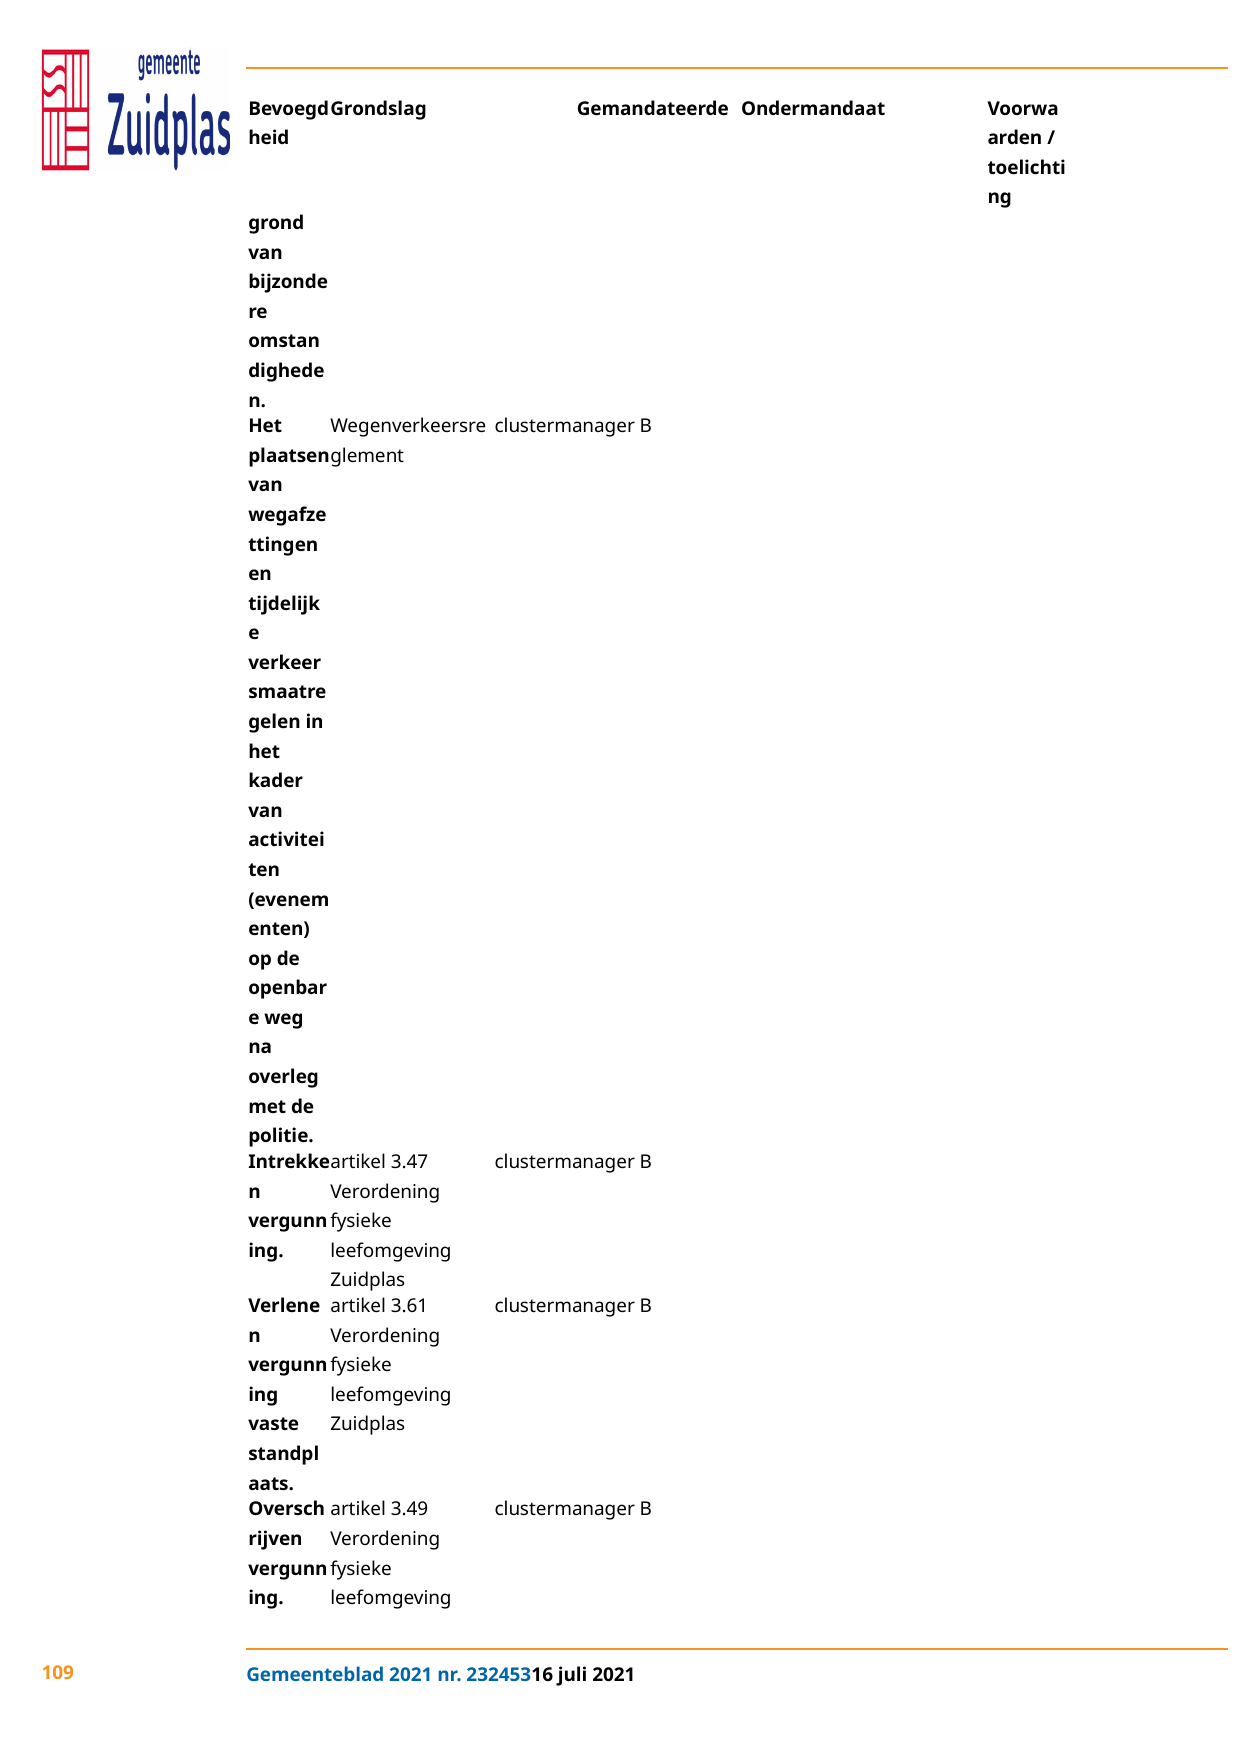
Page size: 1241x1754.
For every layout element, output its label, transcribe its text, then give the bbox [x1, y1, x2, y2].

table_cell [823, 209, 1152, 412]
table_cell [659, 209, 823, 412]
table_cell [659, 1496, 823, 1610]
table_cell [494, 209, 659, 412]
table_cell Verlenen vergunning vaste standplaats. [248, 1292, 330, 1496]
table_cell [330, 209, 494, 412]
table_cell Wegenverkeersreglement [330, 413, 494, 1148]
table_cell artikel 3.61 Verordening fysieke leefomgeving Zuidplas [330, 1292, 494, 1496]
table_cell clustermanager B [494, 413, 659, 1148]
table_cell [659, 1292, 823, 1496]
table_cell grond van bijzondere omstandigheden. [248, 209, 330, 412]
table_cell [659, 413, 823, 1148]
table_cell [823, 1292, 1152, 1496]
table_header Voorwaarden / toelichting [987, 95, 1069, 209]
table_header Grondslag [330, 95, 577, 209]
picture [41, 47, 231, 172]
table_cell [659, 1148, 823, 1292]
table_cell Overschrijven vergunning. [248, 1496, 330, 1610]
table_cell [823, 1496, 1152, 1610]
table_cell Intrekken vergunning. [248, 1148, 330, 1292]
table_cell [823, 413, 1152, 1148]
table_cell clustermanager B [494, 1496, 659, 1610]
table_header [1069, 95, 1152, 209]
table_cell clustermanager B [494, 1292, 659, 1496]
table_header Bevoegdheid [248, 95, 330, 209]
table_cell clustermanager B [494, 1148, 659, 1292]
table_header Ondermandaat [741, 95, 987, 209]
table_cell [823, 1148, 1152, 1292]
table_header Gemandateerde [577, 95, 741, 209]
table_cell Het plaatsen van wegafzettingen en tijdelijke verkeersmaatregelen in het kader van activiteiten (evenementen) op de openbare weg na overleg met de politie. [248, 413, 330, 1148]
table_cell artikel 3.49 Verordening fysieke leefomgeving [330, 1496, 494, 1610]
table_cell artikel 3.47 Verordening fysieke leefomgeving Zuidplas [330, 1148, 494, 1292]
